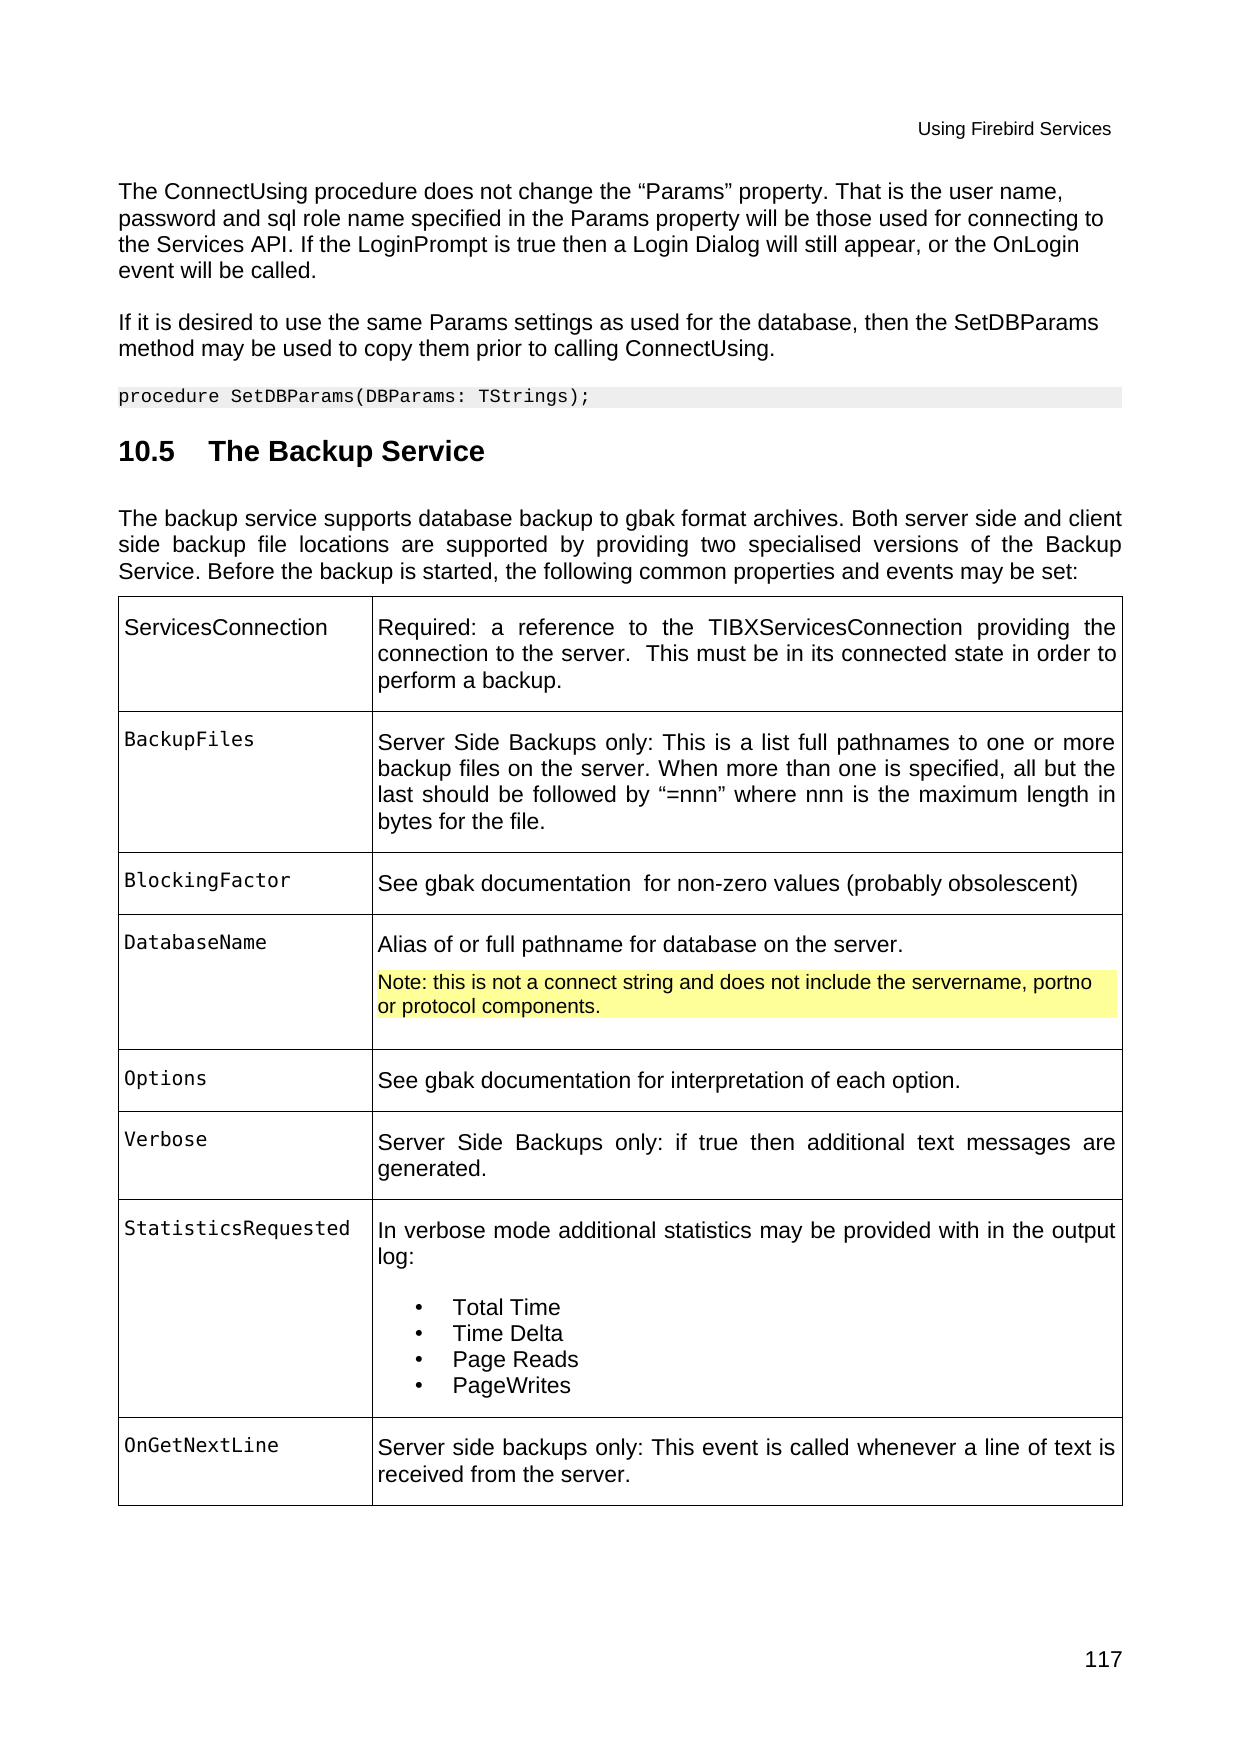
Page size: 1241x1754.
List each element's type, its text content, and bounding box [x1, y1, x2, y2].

table_cell BlockingFactor [119, 853, 372, 913]
text The backup service supports database backup to gbak format archives. Both server side and client side backup file locations are supported by providing two specialised versions of the Backup Service. Before the backup is started, the following common properties and events may be set: [118, 505, 1122, 584]
table_header Required: a reference to the TIBXServicesConnection providing the connection to the server. This must be in its connected state in order to perform a backup. [373, 597, 1122, 711]
table_cell DatabaseName [119, 915, 372, 1049]
table_cell See gbak documentation for interpretation of each option. [373, 1050, 1122, 1111]
table_cell See gbak documentation for non-zero values (probably obsolescent) [373, 853, 1122, 913]
table_cell BackupFiles [119, 712, 372, 852]
table_cell In verbose mode additional statistics may be provided with in the output log: Total Time Time Delta Page Reads PageWrites [373, 1200, 1122, 1417]
table_cell StatisticsRequested [119, 1200, 372, 1417]
subtitle The Backup Service [118, 434, 1122, 468]
table_cell Server side backups only: This event is called whenever a line of text is received from the server. [373, 1418, 1122, 1505]
table_cell Options [119, 1050, 372, 1111]
text The ConnectUsing procedure does not change the “Params” property. That is the user name, password and sql role name specified in the Params property will be those used for connecting to the Services API. If the LoginPrompt is true then a Login Dialog will still appear, or the OnLogin event will be called. [118, 178, 1122, 283]
text If it is desired to use the same Params settings as used for the database, then the SetDBParams method may be used to copy them prior to calling ConnectUsing. [118, 309, 1122, 362]
table_cell Alias of or full pathname for database on the server. Note: this is not a connect string and does not include the servername, portno or protocol components. [373, 915, 1122, 1049]
table_cell OnGetNextLine [119, 1418, 372, 1505]
table_cell Server Side Backups only: This is a list full pathnames to one or more backup files on the server. When more than one is specified, all but the last should be followed by “=nnn” where nnn is the maximum length in bytes for the file. [373, 712, 1122, 852]
text procedure SetDBParams(DBParams: TStrings); [118, 387, 1122, 408]
table_cell Verbose [119, 1112, 372, 1199]
table_header ServicesConnection [119, 597, 372, 711]
table_cell Server Side Backups only: if true then additional text messages are generated. [373, 1112, 1122, 1199]
